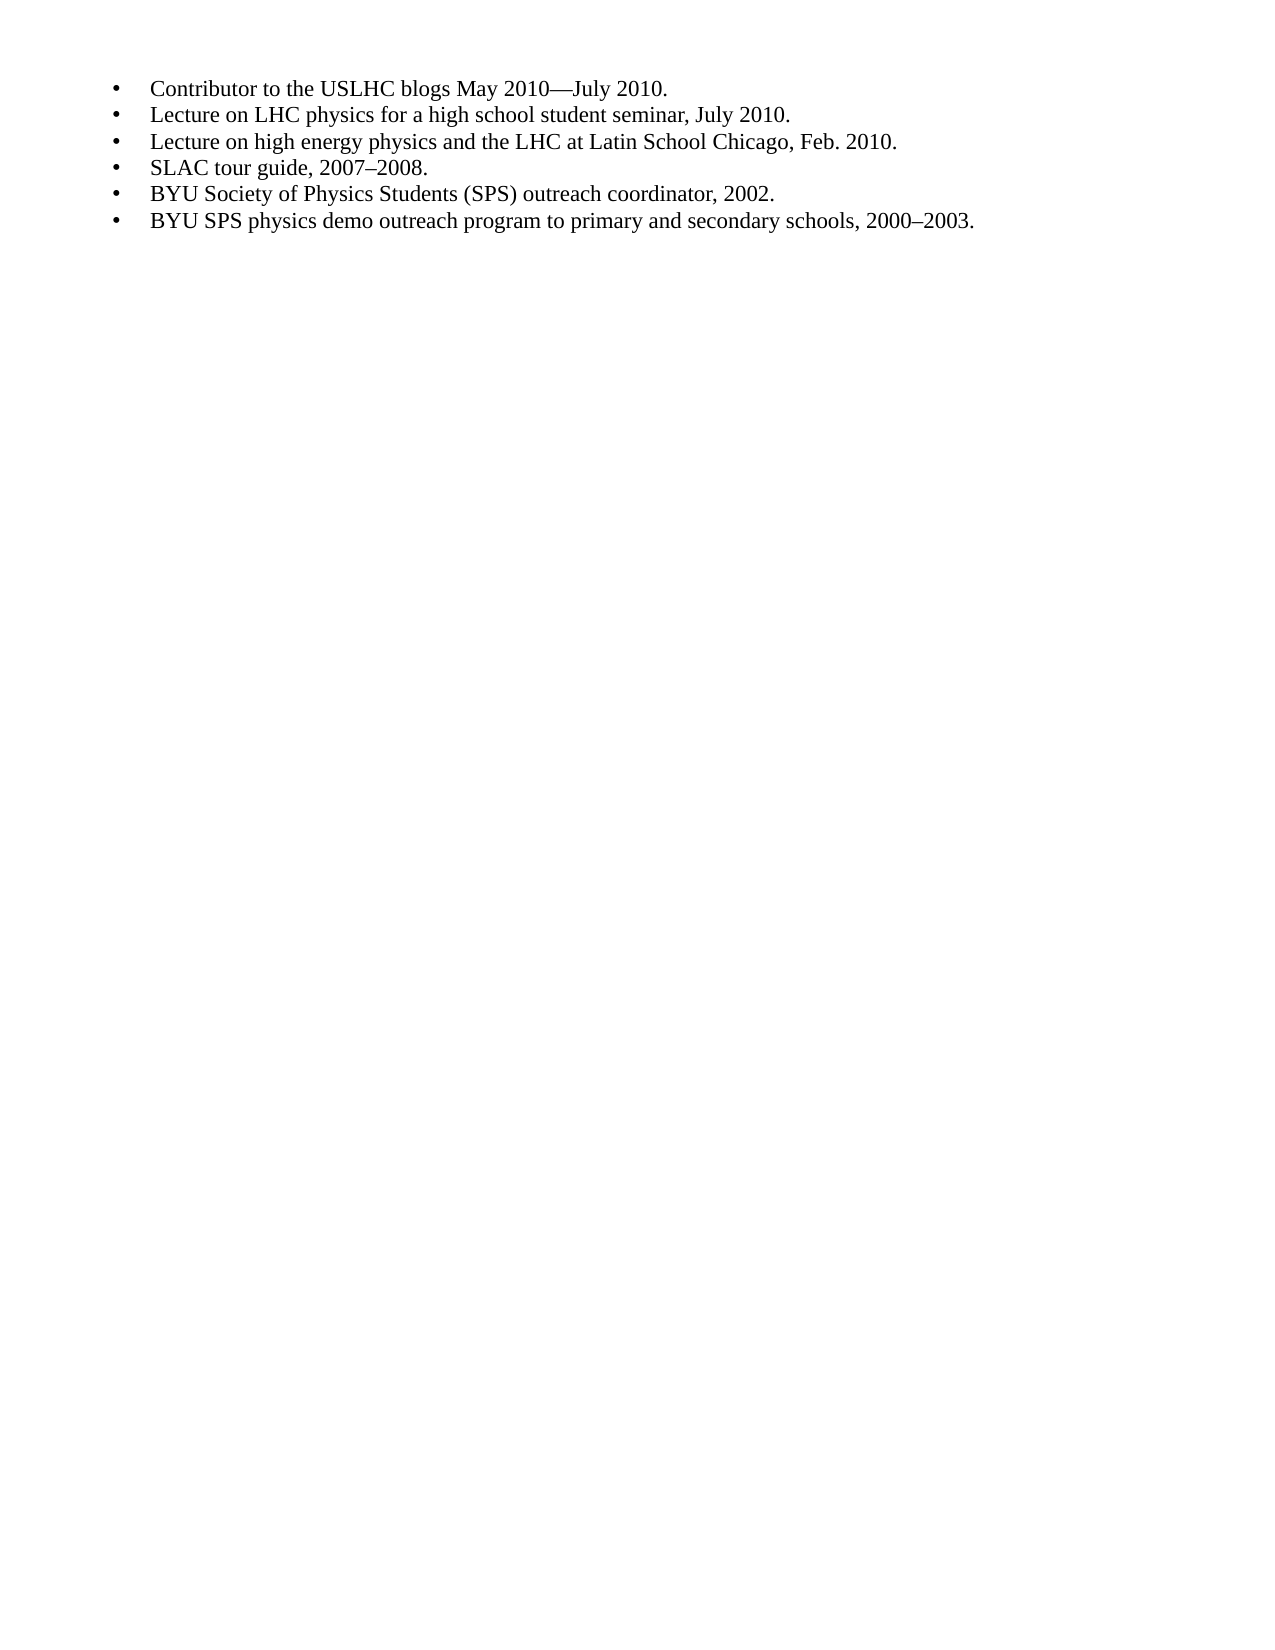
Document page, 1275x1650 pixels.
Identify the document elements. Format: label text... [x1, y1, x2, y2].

list Contributor to the USLHC blogs May 2010—July 2010. [112, 75, 1200, 101]
list BYU SPS physics demo outreach program to primary and secondary schools, 2000–2003. [112, 207, 1200, 233]
list BYU Society of Physics Students (SPS) outreach coordinator, 2002. [112, 180, 1200, 207]
list Lecture on LHC physics for a high school student seminar, July 2010. [112, 101, 1200, 128]
list Lecture on high energy physics and the LHC at Latin School Chicago, Feb. 2010. [112, 128, 1200, 154]
list SLAC tour guide, 2007–2008. [112, 154, 1200, 180]
